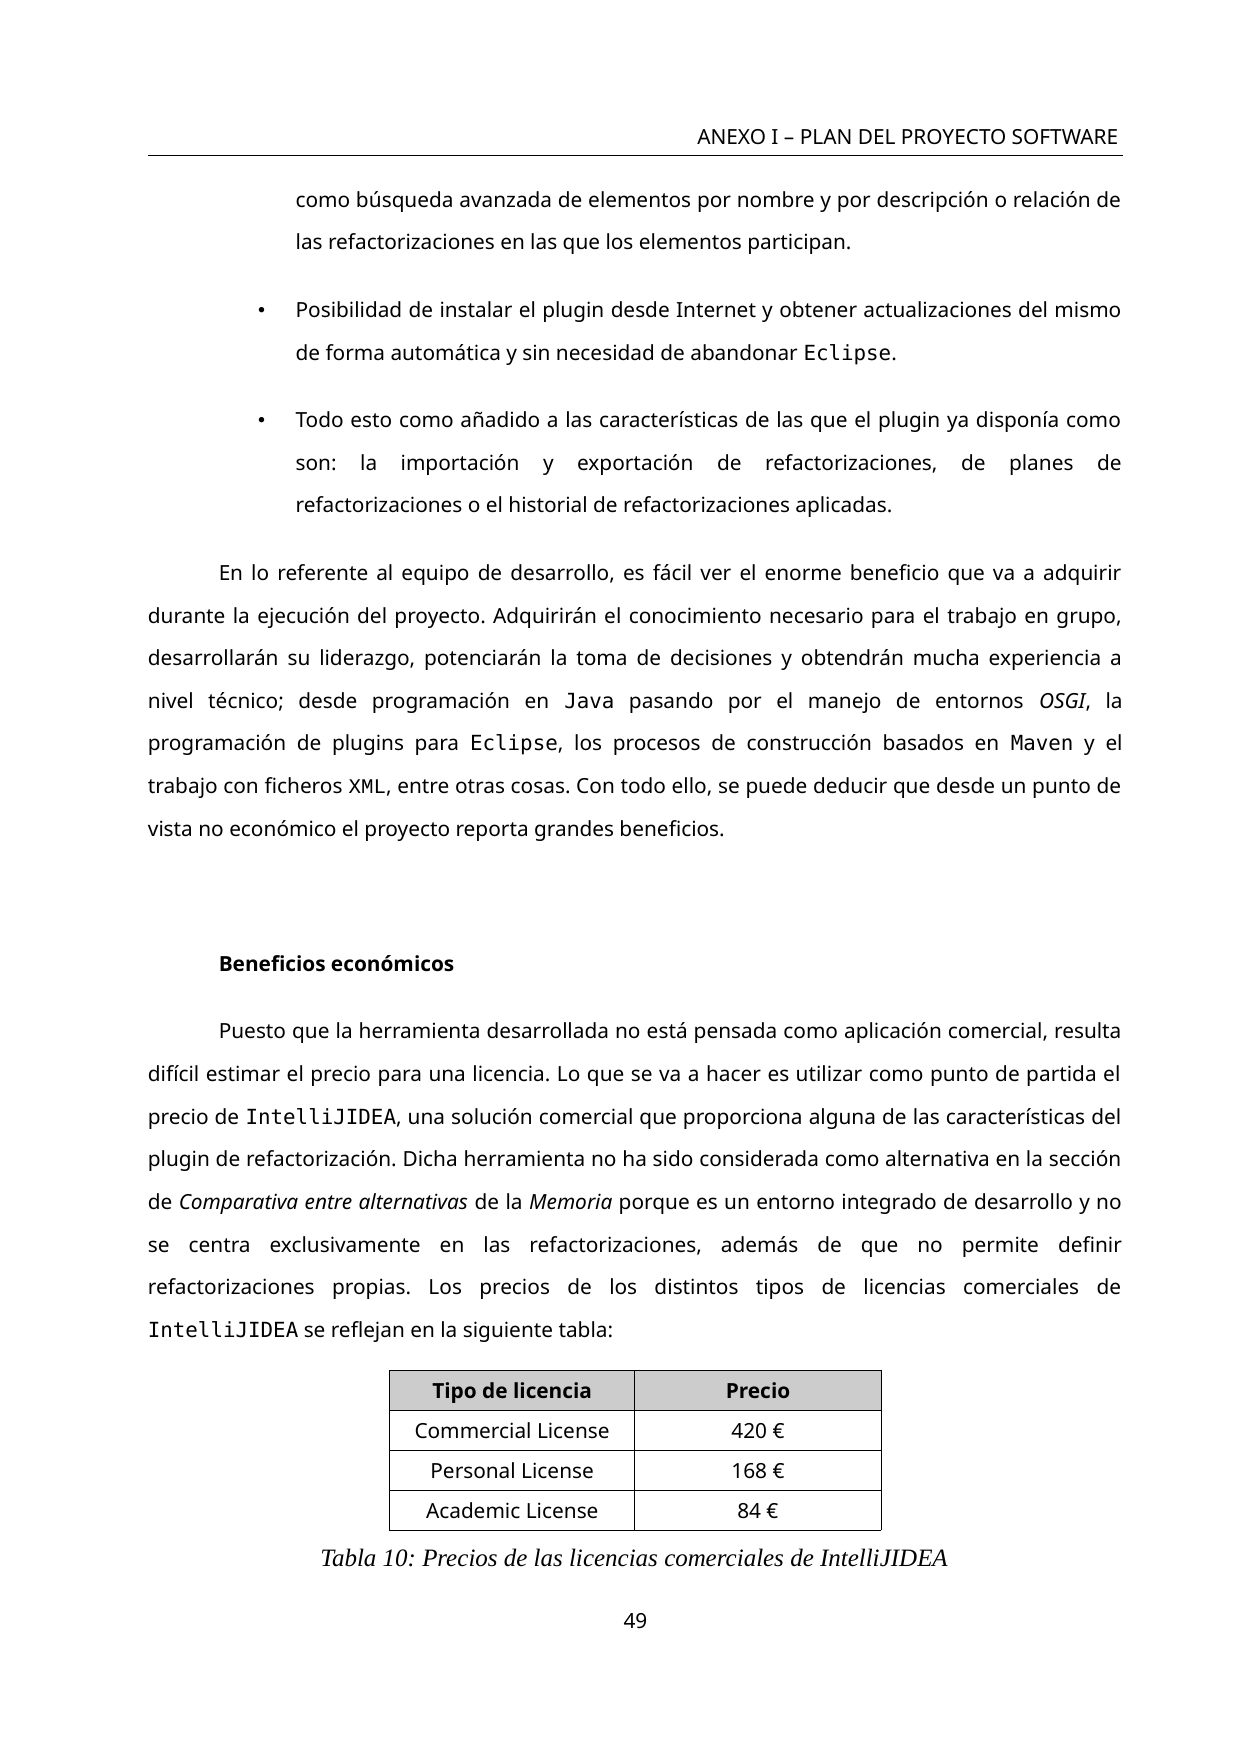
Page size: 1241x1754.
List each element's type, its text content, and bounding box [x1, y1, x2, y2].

list como búsqueda avanzada de elementos por nombre y por descripción o relación de las refactorizaciones en las que los elementos participan. [258, 185, 1123, 256]
table_cell 168 € [635, 1451, 881, 1490]
table_cell Personal License [390, 1451, 634, 1490]
text Tabla 10: Precios de las licencias comerciales de IntelliJIDEA [148, 1543, 1123, 1571]
text Beneficios económicos [148, 949, 1123, 977]
table_header Precio [635, 1371, 881, 1410]
table_cell 84 € [635, 1491, 881, 1530]
table_header Tipo de licencia [390, 1371, 634, 1410]
table_cell Commercial License [390, 1411, 634, 1450]
text Puesto que la herramienta desarrollada no está pensada como aplicación comercial, resulta difícil estimar el precio para una licencia. Lo que se va a hacer es utilizar como punto de partida el precio de IntelliJIDEA, una solución comercial que proporciona alguna de las características del plugin de refactorización. Dicha herramienta no ha sido considerada como alternativa en la sección de Comparativa entre alternativas de la Memoria porque es un entorno integrado de desarrollo y no se centra exclusivamente en las refactorizaciones, además de que no permite definir refactorizaciones propias. Los precios de los distintos tipos de licencias comerciales de IntelliJIDEA se reflejan en la siguiente tabla: [148, 1017, 1123, 1343]
table_cell 420 € [635, 1411, 881, 1450]
text En lo referente al equipo de desarrollo, es fácil ver el enorme beneficio que va a adquirir durante la ejecución del proyecto. Adquirirán el conocimiento necesario para el trabajo en grupo, desarrollarán su liderazgo, potenciarán la toma de decisiones y obtendrán mucha experiencia a nivel técnico; desde programación en Java pasando por el manejo de entornos OSGI, la programación de plugins para Eclipse, los procesos de construcción basados en Maven y el trabajo con ficheros XML, entre otras cosas. Con todo ello, se puede deducir que desde un punto de vista no económico el proyecto reporta grandes beneficios. [148, 558, 1123, 842]
list Posibilidad de instalar el plugin desde Internet y obtener actualizaciones del mismo de forma automática y sin necesidad de abandonar Eclipse. [258, 295, 1123, 366]
table_cell Academic License [390, 1491, 634, 1530]
list Todo esto como añadido a las características de las que el plugin ya disponía como son: la importación y exportación de refactorizaciones, de planes de refactorizaciones o el historial de refactorizaciones aplicadas. [258, 405, 1123, 519]
